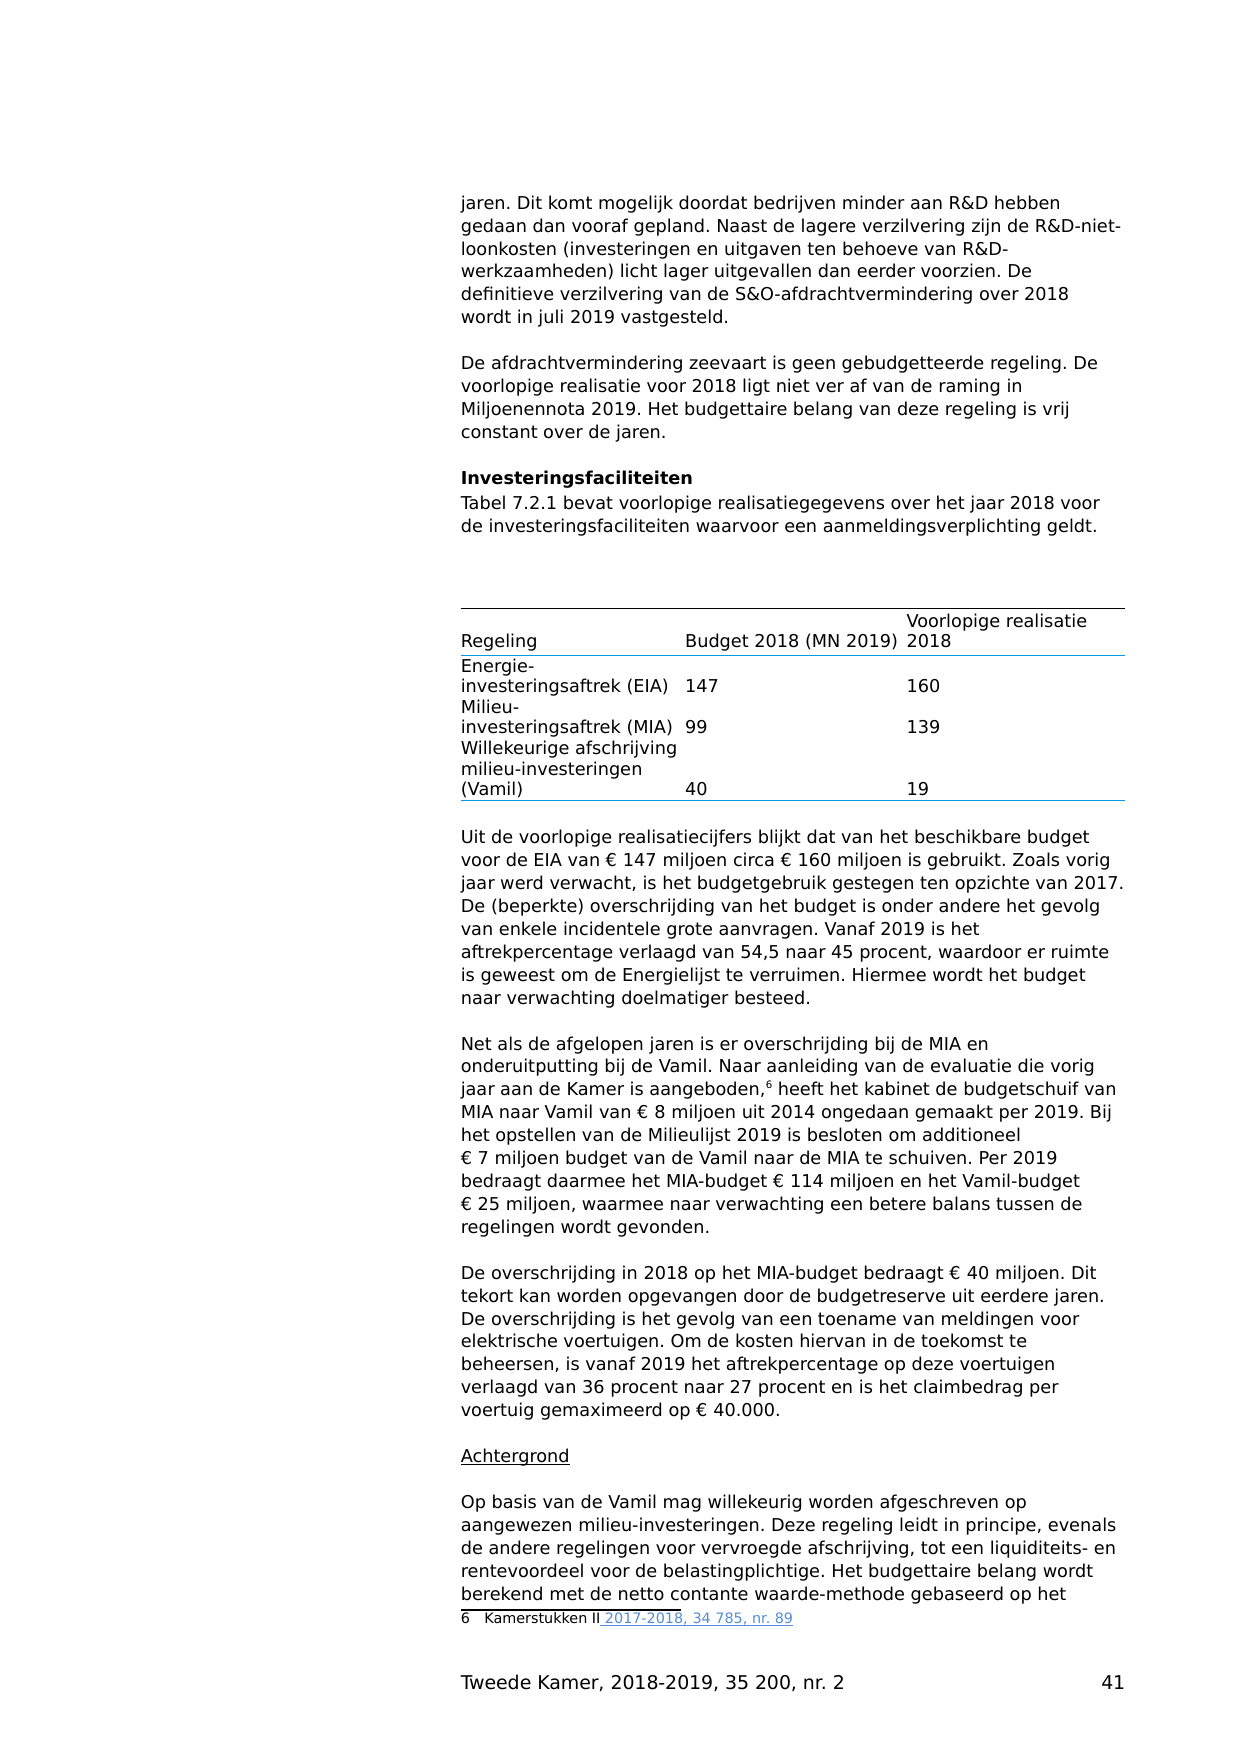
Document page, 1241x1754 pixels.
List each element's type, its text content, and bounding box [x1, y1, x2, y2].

text Uit de voorlopige realisatiecijfers blijkt dat van het beschikbare budget voor de EIA van € 147 miljoen circa € 160 miljoen is gebruikt. Zoals vorig jaar werd verwacht, is het budgetgebruik gestegen ten opzichte van 2017. De (beperkte) overschrijding van het budget is onder andere het gevolg van enkele incidentele grote aanvragen. Vanaf 2019 is het aftrekpercentage verlaagd van 54,5 naar 45 procent, waardoor er ruimte is geweest om de Energielijst te verruimen. Hiermee wordt het budget naar verwachting doelmatiger besteed. [461, 825, 1125, 1009]
text De afdrachtvermindering zeevaart is geen gebudgetteerde regeling. De voorlopige realisatie voor 2018 ligt niet ver af van de raming in Miljoenennota 2019. Het budgettaire belang van deze regeling is vrij constant over de jaren. [461, 351, 1125, 443]
text Achtergrond [461, 1444, 1125, 1467]
text jaren. Dit komt mogelijk doordat bedrijven minder aan R&D hebben gedaan dan vooraf gepland. Naast de lagere verzilvering zijn de R&D-niet-loonkosten (investeringen en uitgaven ten behoeve van R&D-werkzaamheden) licht lager uitgevallen dan eerder voorzien. De definitieve verzilvering van de S&O-afdrachtvermindering over 2018 wordt in juli 2019 vastgesteld. [461, 191, 1125, 328]
text De overschrijding in 2018 op het MIA-budget bedraagt € 40 miljoen. Dit tekort kan worden opgevangen door de budgetreserve uit eerdere jaren. De overschrijding is het gevolg van een toename van meldingen voor elektrische voertuigen. Om de kosten hiervan in de toekomst te beheersen, is vanaf 2019 het aftrekpercentage op deze voertuigen verlaagd van 36 procent naar 27 procent en is het claimbedrag per voertuig gemaximeerd op € 40.000. [461, 1261, 1125, 1421]
table_cell Willekeurige afschrijving milieu-investeringen (Vamil) [461, 738, 682, 800]
table_cell 19 [904, 738, 1125, 800]
text Net als de afgelopen jaren is er overschrijding bij de MIA en onderuitputting bij de Vamil. Naar aanleiding van de evaluatie die vorig jaar aan de Kamer is aangeboden, heeft het kabinet de budgetschuif van MIA naar Vamil van € 8 miljoen uit 2014 ongedaan gemaakt per 2019. Bij het opstellen van de Milieulijst 2019 is besloten om additioneel € 7 miljoen budget van de Vamil naar de MIA te schuiven. Per 2019 bedraagt daarmee het MIA-budget € 114 miljoen en het Vamil-budget € 25 miljoen, waarmee naar verwachting een betere balans tussen de regelingen wordt gevonden. [461, 1032, 1125, 1238]
text Op basis van de Vamil mag willekeurig worden afgeschreven op aangewezen milieu-investeringen. Deze regeling leidt in principe, evenals de andere regelingen voor vervroegde afschrijving, tot een liquiditeits- en rentevoordeel voor de belastingplichtige. Het budgettaire belang wordt berekend met de netto contante waarde-methode gebaseerd op het [461, 1490, 1125, 1604]
table_header Tabel 7.2.1 Gegevens investeringsfaciliteiten over 2018 (stand april 2019 in miljoenen euro) [461, 560, 1125, 607]
table_cell Milieu-investeringsaftrek (MIA) [461, 697, 682, 738]
table_cell 160 [904, 656, 1125, 697]
table_cell Budget 2018 (MN 2019) [682, 609, 903, 655]
table_cell 139 [904, 697, 1125, 738]
text Investeringsfaciliteiten [461, 466, 1125, 489]
table_cell 40 [682, 738, 903, 800]
table_cell 99 [682, 697, 903, 738]
table_cell Voorlopige realisatie 2018 [904, 609, 1125, 655]
text __Kamerstukken II 2017-2018, 34 785, nr. 89 [461, 1610, 1125, 1627]
text Tabel 7.2.1 bevat voorlopige realisatiegegevens over het jaar 2018 voor de investeringsfaciliteiten waarvoor een aanmeldingsverplichting geldt. [461, 491, 1125, 537]
table_cell Regeling [461, 609, 682, 655]
table_cell Energie-investeringsaftrek (EIA) [461, 656, 682, 697]
table_cell 147 [682, 656, 903, 697]
